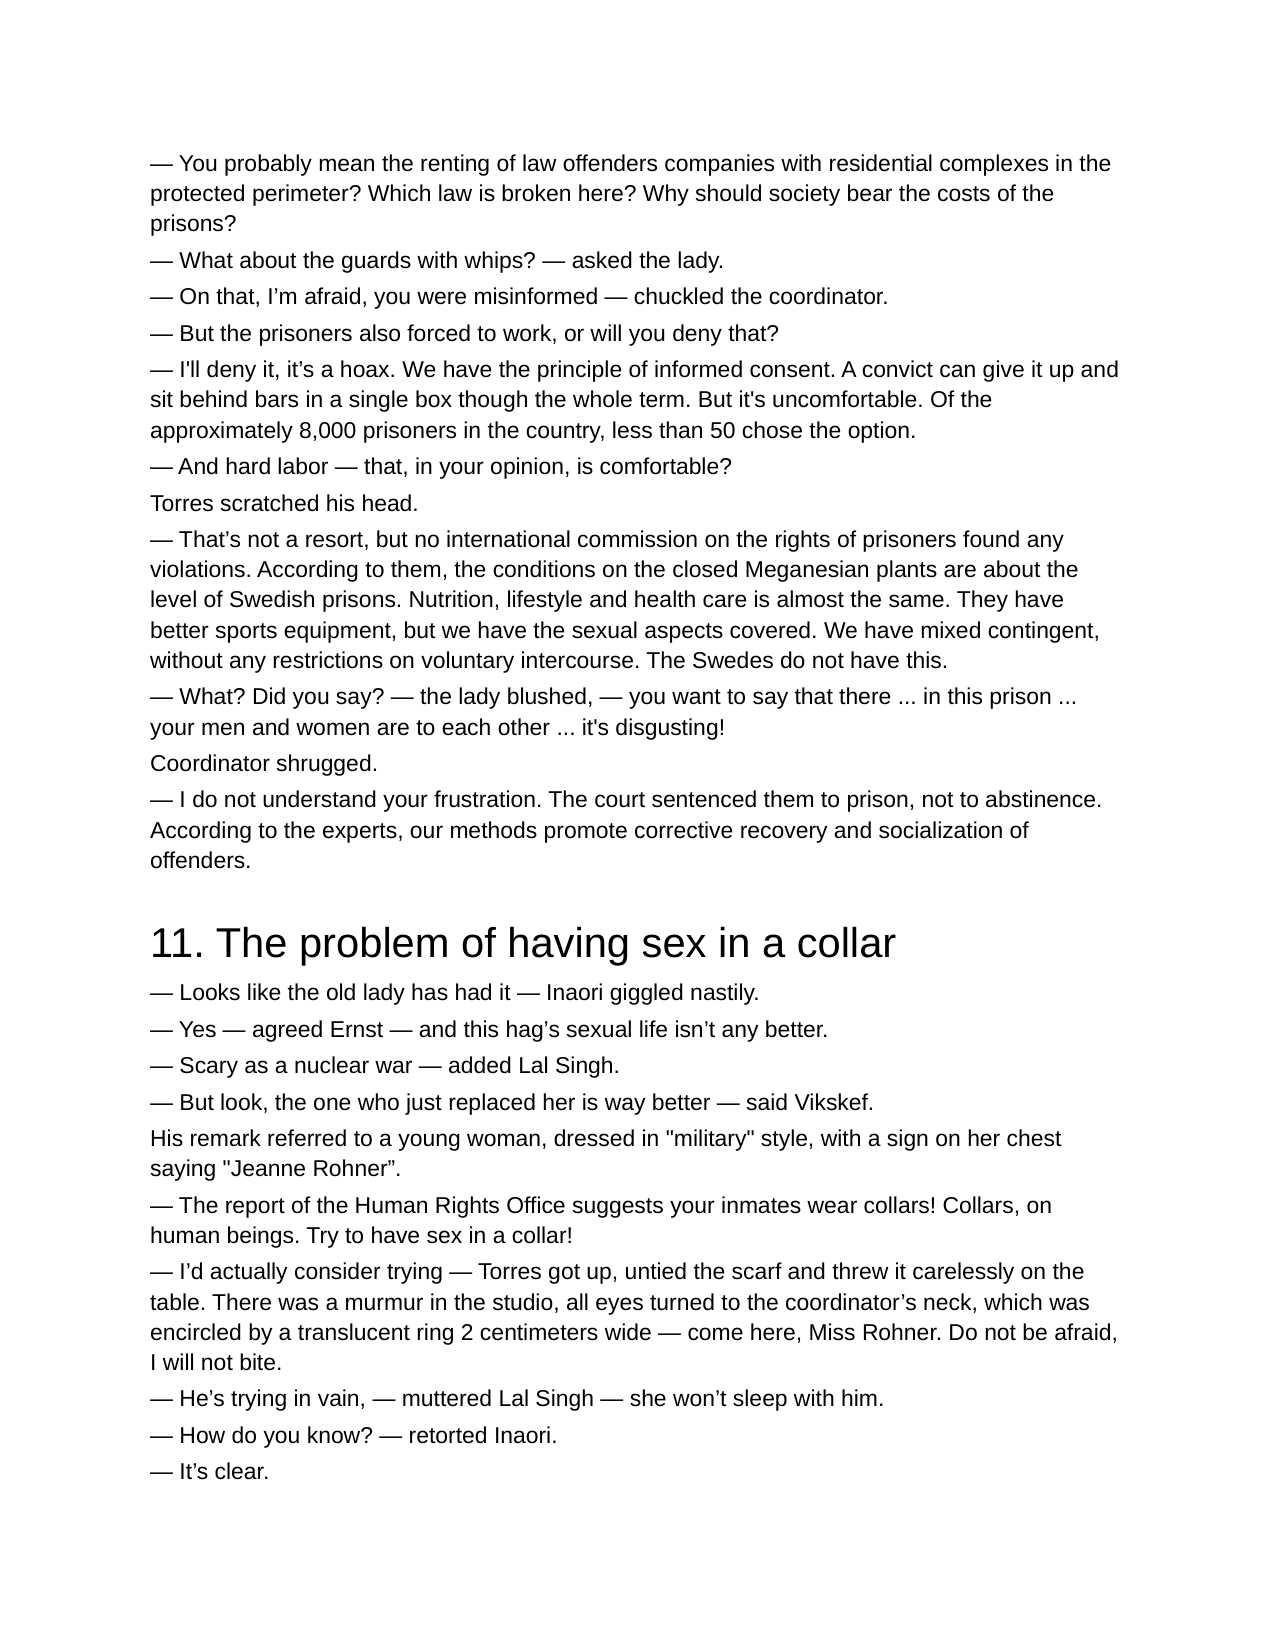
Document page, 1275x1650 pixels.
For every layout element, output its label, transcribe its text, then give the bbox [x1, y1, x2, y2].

text — But look, the one who just replaced her is way better — said Vikskef. [150, 1088, 1125, 1115]
text — You probably mean the renting of law offenders companies with residential complexes in the protected perimeter? Which law is broken here? Why should society bear the costs of the prisons? [150, 150, 1125, 237]
text — The report of the Human Rights Office suggests your inmates wear collars! Collars, on human beings. Try to have sex in a collar! [150, 1192, 1125, 1248]
text — On that, I’m afraid, you were misinformed — chuckled the coordinator. [150, 283, 1125, 310]
text — What? Did you say? — the lady blushed, — you want to say that there ... in this prison ... your men and women are to each other ... it's disgusting! [150, 683, 1125, 740]
text — It’s clear. [150, 1458, 1125, 1485]
text Coordinator shrugged. [150, 750, 1125, 776]
subtitle 11. The problem of having sex in a collar [150, 919, 1125, 967]
text Torres scratched his head. [150, 489, 1125, 516]
text — But the prisoners also forced to work, or will you deny that? [150, 320, 1125, 346]
text — I do not understand your frustration. The court sentenced them to prison, not to abstinence. According to the experts, our methods promote corrective recovery and socialization of offenders. [150, 786, 1125, 873]
text — What about the guards with whips? — asked the lady. [150, 247, 1125, 273]
text — And hard labor — that, in your opinion, is comfortable? [150, 453, 1125, 479]
text His remark referred to a young woman, dressed in "military" style, with a sign on her chest saying "Jeanne Rohner”. [150, 1125, 1125, 1182]
text — I’d actually consider trying — Torres got up, untied the scarf and threw it carelessly on the table. There was a murmur in the studio, all eyes turned to the coordinator’s neck, which was encircled by a translucent ring 2 centimeters wide — come here, Miss Rohner. Do not be afraid, I will not bite. [150, 1258, 1125, 1375]
text — That’s not a resort, but no international commission on the rights of prisoners found any violations. According to them, the conditions on the closed Meganesian plants are about the level of Swedish prisons. Nutrition, lifestyle and health care is almost the same. They have better sports equipment, but we have the sexual aspects covered. We have mixed contingent, without any restrictions on voluntary intercourse. The Swedes do not have this. [150, 526, 1125, 673]
text — I'll deny it, it’s a hoax. We have the principle of informed consent. A convict can give it up and sit behind bars in a single box though the whole term. But it's uncomfortable. Of the approximately 8,000 prisoners in the country, less than 50 chose the option. [150, 356, 1125, 443]
text — Looks like the old lady has had it — Inaori giggled nastily. [150, 979, 1125, 1006]
text — How do you know? — retorted Inaori. [150, 1422, 1125, 1448]
text — Scary as a nuclear war — added Lal Singh. [150, 1052, 1125, 1078]
text — He’s trying in vain, — muttered Lal Singh — she won’t sleep with him. [150, 1385, 1125, 1412]
text — Yes — agreed Ernst — and this hag’s sexual life isn’t any better. [150, 1016, 1125, 1042]
